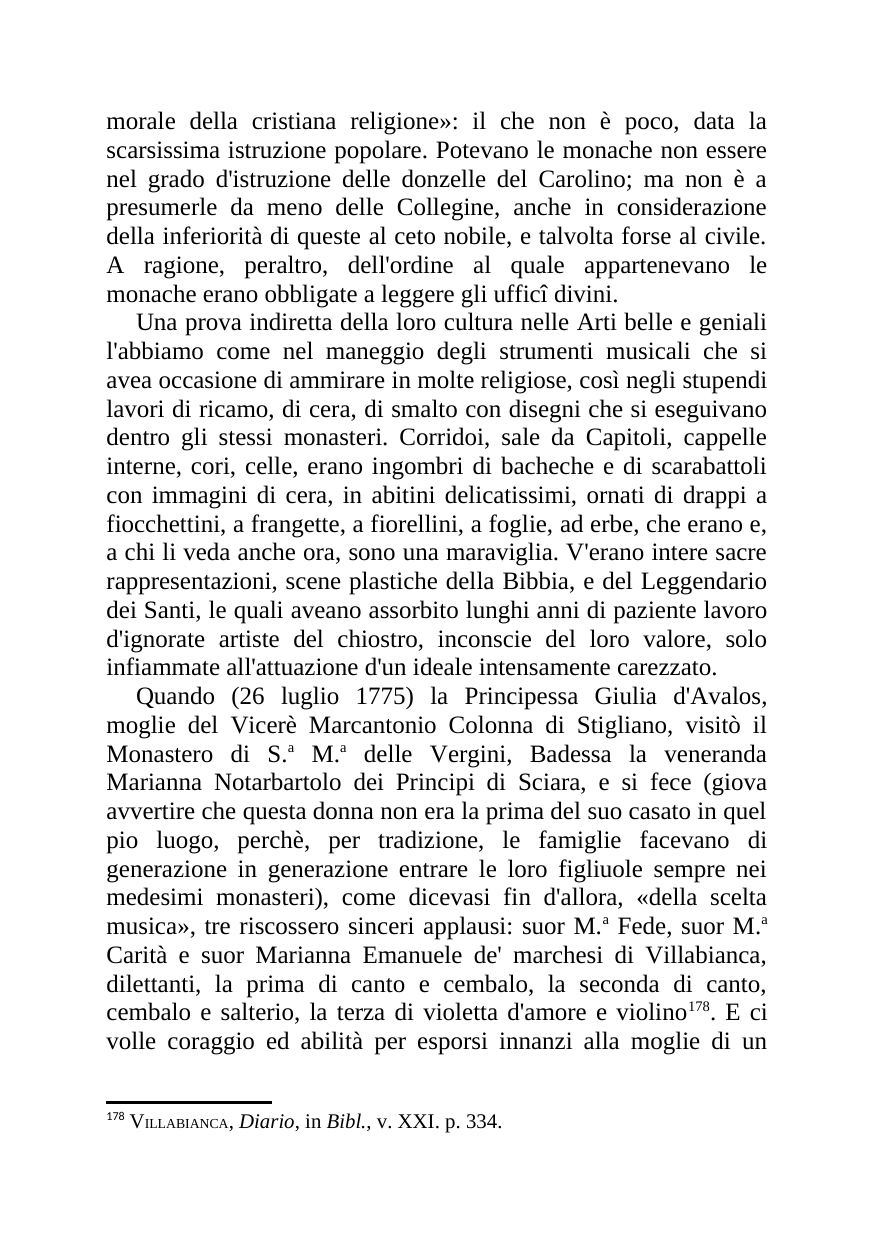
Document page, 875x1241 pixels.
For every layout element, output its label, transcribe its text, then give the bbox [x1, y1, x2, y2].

text Quando (26 luglio 1775) la Principessa Giulia d'Avalos, moglie del Vicerè Marcantonio Colonna di Stigliano, visitò il Monastero di S.a M.a delle Vergini, Badessa la veneranda Marianna Notarbartolo dei Principi di Sciara, e si fece (giova avvertire che questa donna non era la prima del suo casato in quel pio luogo, perchè, per tradizione, le famiglie facevano di generazione in generazione entrare le loro figliuole sempre nei medesimi monasteri), come dicevasi fin d'allora, «della scelta musica», tre riscossero sinceri applausi: suor M.a Fede, suor M.a Carità e suor Marianna Emanuele de' marchesi di Villabianca, dilettanti, la prima di canto e cembalo, la seconda di canto, cembalo e salterio, la terza di violetta d'amore e violino. E ci volle coraggio ed abilità per esporsi innanzi alla moglie di un [106, 681, 768, 1055]
text morale della cristiana religione»: il che non è poco, data la scarsissima istruzione popolare. Potevano le monache non essere nel grado d'istruzione delle donzelle del Carolino; ma non è a presumerle da meno delle Collegine, anche in considerazione della inferiorità di queste al ceto nobile, e talvolta forse al civile. A ragione, peraltro, dell'ordine al quale appartenevano le monache erano obbligate a leggere gli ufficî divini. [106, 106, 768, 307]
text Una prova indiretta della loro cultura nelle Arti belle e geniali l'abbiamo come nel maneggio degli strumenti musicali che si avea occasione di ammirare in molte religiose, così negli stupendi lavori di ricamo, di cera, di smalto con disegni che si eseguivano dentro gli stessi monasteri. Corridoi, sale da Capitoli, cappelle interne, cori, celle, erano ingombri di bacheche e di scarabattoli con immagini di cera, in abitini delicatissimi, ornati di drappi a fiocchettini, a frangette, a fiorellini, a foglie, ad erbe, che erano e, a chi li veda anche ora, sono una maraviglia. V'erano intere sacre rappresentazioni, scene plastiche della Bibbia, e del Leggendario dei Santi, le quali aveano assorbito lunghi anni di paziente lavoro d'ignorate artiste del chiostro, inconscie del loro valore, solo infiammate all'attuazione d'un ideale intensamente carezzato. [106, 307, 768, 681]
text Villabianca, Diario, in Bibl., v. XXI. p. 334. [106, 1108, 768, 1134]
